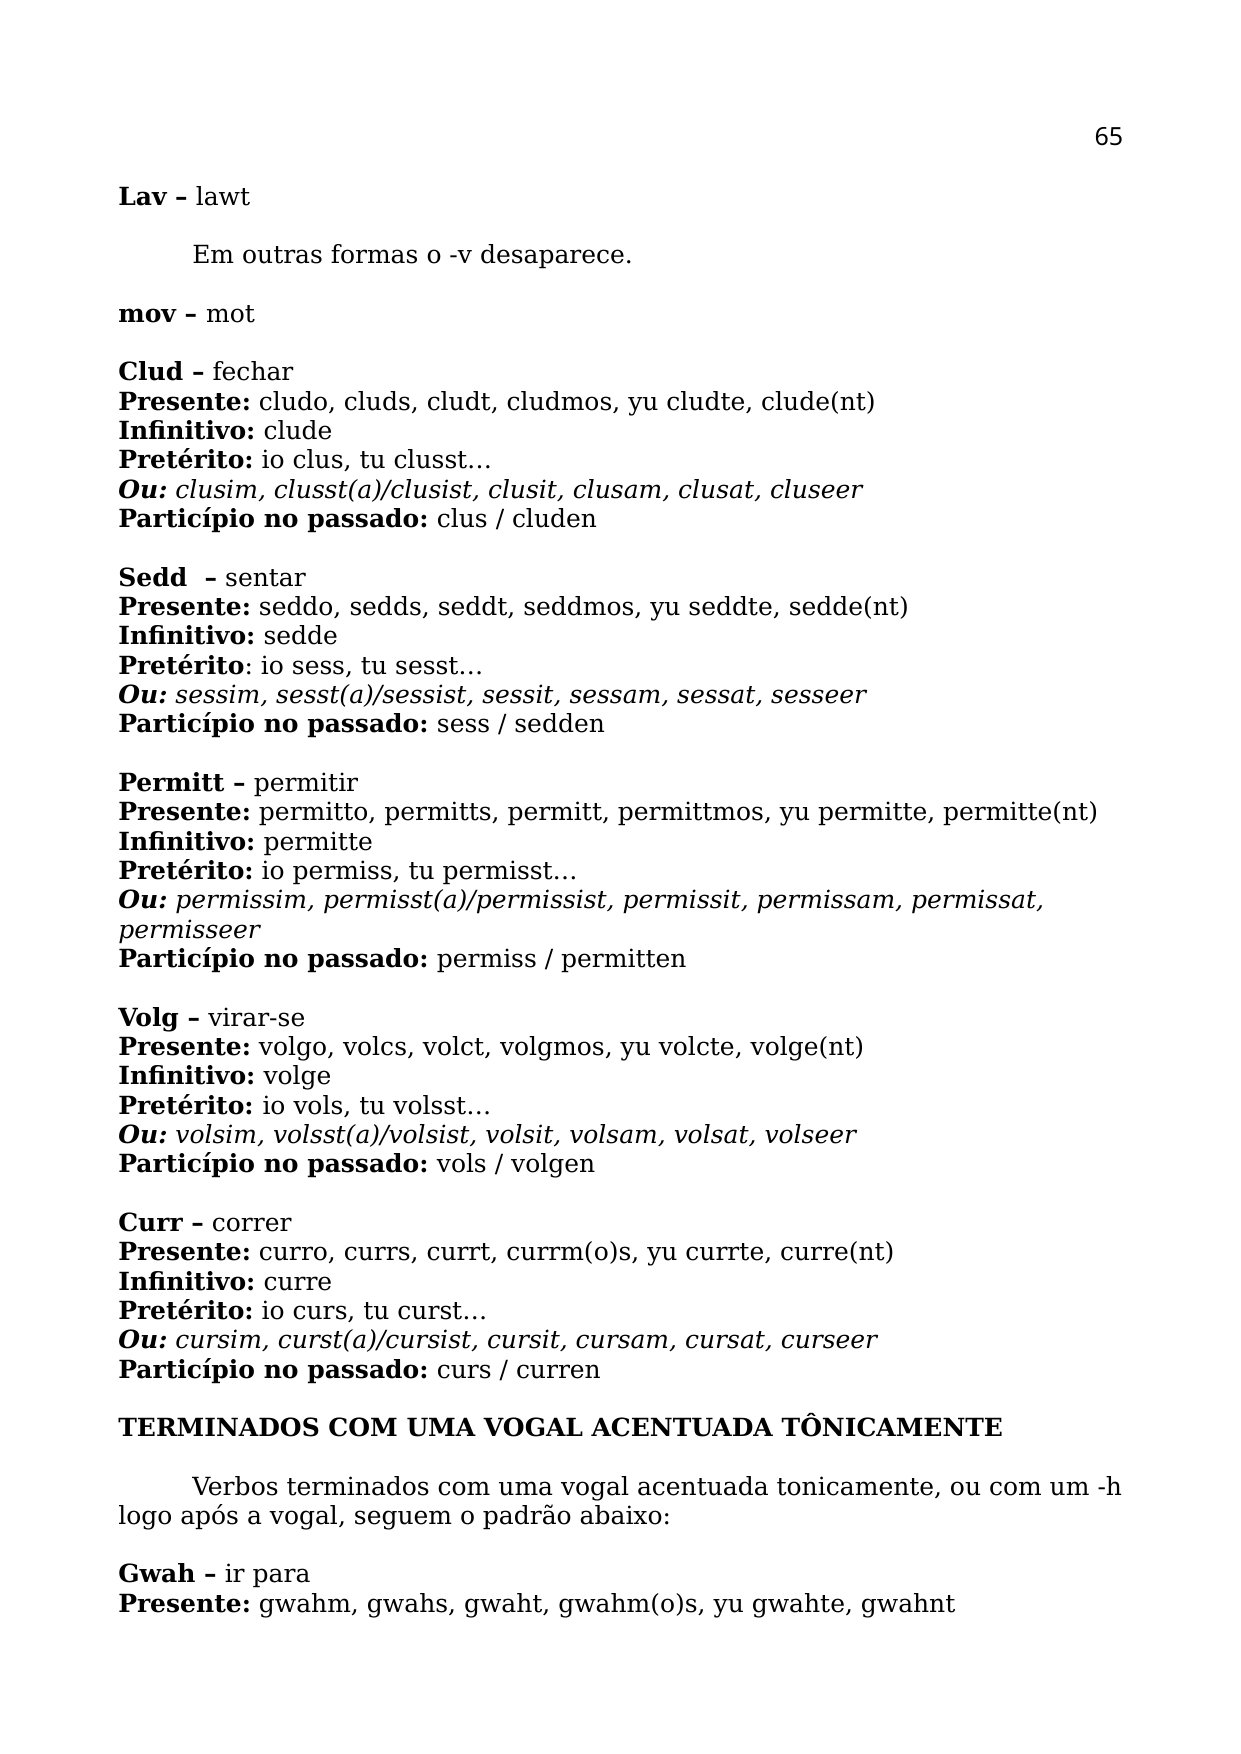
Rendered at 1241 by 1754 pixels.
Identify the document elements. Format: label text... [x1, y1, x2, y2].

text Presente: gwahm, gwahs, gwaht, gwahm(o)s, yu gwahte, gwahnt [118, 1589, 1123, 1618]
text Em outras formas o -v desaparece. [118, 240, 1123, 269]
text Ou: sessim, sesst(a)/sessist, sessit, sessam, sessat, sesseer [118, 680, 1123, 709]
text Infinitivo: curre [118, 1267, 1123, 1296]
text Infinitivo: volge [118, 1061, 1123, 1091]
text Presente: cludo, cluds, cludt, cludmos, yu cludte, clude(nt) [118, 386, 1123, 416]
text mov – mot [118, 298, 1123, 328]
text Particípio no passado: curs / curren [118, 1355, 1123, 1384]
text Ou: volsim, volsst(a)/volsist, volsit, volsam, volsat, volseer [118, 1120, 1123, 1149]
text Pretérito: io permiss, tu permisst… [118, 856, 1123, 885]
text Clud – fechar [118, 357, 1123, 386]
text Ou: clusim, clusst(a)/clusist, clusit, clusam, clusat, cluseer [118, 474, 1123, 504]
text Lav – lawt [118, 182, 1123, 211]
text Ou: permissim, permisst(a)/permissist, permissit, permissam, permissat, permisseer [118, 885, 1123, 944]
text Particípio no passado: vols / volgen [118, 1149, 1123, 1179]
text Verbos terminados com uma vogal acentuada tonicamente, ou com um -h logo após a vogal, seguem o padrão abaixo: [118, 1472, 1123, 1530]
text Gwah – ir para [118, 1559, 1123, 1589]
text Volg – virar-se [118, 1002, 1123, 1032]
subtitle TERMINADOS COM UMA VOGAL ACENTUADA TÔNICAMENTE [118, 1413, 1123, 1443]
text Presente: permitto, permitts, permitt, permittmos, yu permitte, permitte(nt) [118, 797, 1123, 827]
text Presente: curro, currs, currt, currm(o)s, yu currte, curre(nt) [118, 1237, 1123, 1267]
text Permitt – permitir [118, 768, 1123, 797]
text Infinitivo: clude [118, 416, 1123, 445]
text Pretérito: io curs, tu curst… [118, 1296, 1123, 1325]
text Pretérito: io clus, tu clusst… [118, 445, 1123, 474]
text Pretérito: io sess, tu sesst… [118, 651, 1123, 680]
text Presente: volgo, volcs, volct, volgmos, yu volcte, volge(nt) [118, 1032, 1123, 1061]
text Curr – correr [118, 1208, 1123, 1237]
text Ou: cursim, curst(a)/cursist, cursit, cursam, cursat, curseer [118, 1325, 1123, 1355]
text Particípio no passado: clus / cluden [118, 504, 1123, 533]
text Pretérito: io vols, tu volsst… [118, 1091, 1123, 1120]
text Infinitivo: permitte [118, 827, 1123, 856]
text Infinitivo: sedde [118, 621, 1123, 651]
text Particípio no passado: permiss / permitten [118, 944, 1123, 973]
text Particípio no passado: sess / sedden [118, 709, 1123, 739]
text Presente: seddo, sedds, seddt, seddmos, yu seddte, sedde(nt) [118, 592, 1123, 621]
text Sedd – sentar [118, 562, 1123, 592]
